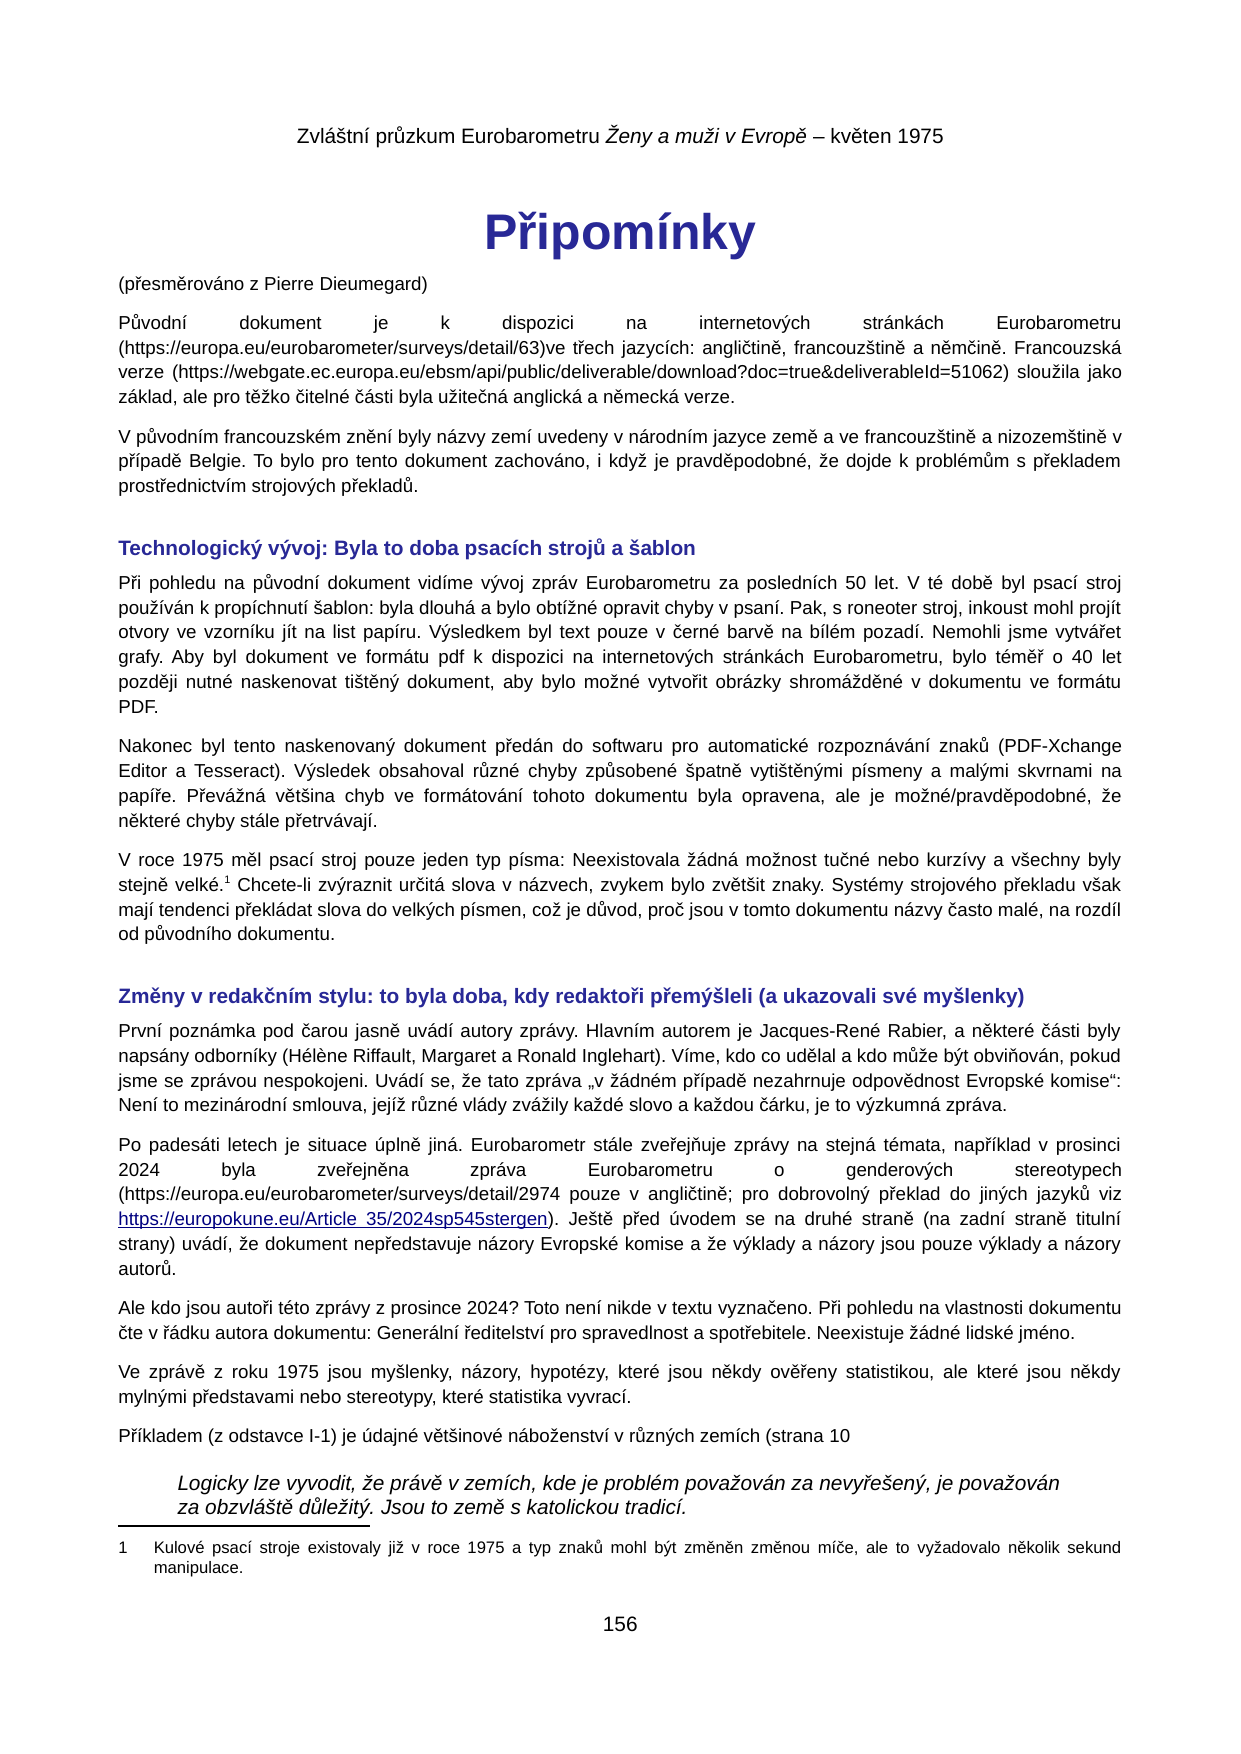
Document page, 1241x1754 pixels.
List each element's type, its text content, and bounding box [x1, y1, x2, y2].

text Ve zprávě z roku 1975 jsou myšlenky, názory, hypotézy, které jsou někdy ověřeny statistikou, ale které jsou někdy mylnými představami nebo stereotypy, které statistika vyvrací. [118, 1361, 1122, 1407]
text Nakonec byl tento naskenovaný dokument předán do softwaru pro automatické rozpoznávání znaků (PDF-Xchange Editor a Tesseract). Výsledek obsahoval různé chyby způsobené špatně vytištěnými písmeny a malými skvrnami na papíře. Převážná většina chyb ve formátování tohoto dokumentu byla opravena, ale je možné/pravděpodobné, že některé chyby stále přetrvávají. [118, 735, 1122, 831]
text Při pohledu na původní dokument vidíme vývoj zpráv Eurobarometru za posledních 50 let. V té době byl psací stroj používán k propíchnutí šablon: byla dlouhá a bylo obtížné opravit chyby v psaní. Pak, s roneoter stroj, inkoust mohl projít otvory ve vzorníku jít na list papíru. Výsledkem byl text pouze v černé barvě na bílém pozadí. Nemohli jsme vytvářet grafy. Aby byl dokument ve formátu pdf k dispozici na internetových stránkách Eurobarometru, bylo téměř o 40 let později nutné naskenovat tištěný dokument, aby bylo možné vytvořit obrázky shromážděné v dokumentu ve formátu PDF. [118, 572, 1122, 717]
text První poznámka pod čarou jasně uvádí autory zprávy. Hlavním autorem je Jacques-René Rabier, a některé části byly napsány odborníky (Hélène Riffault, Margaret a Ronald Inglehart). Víme, kdo co udělal a kdo může být obviňován, pokud jsme se zprávou nespokojeni. Uvádí se, že tato zpráva „v žádném případě nezahrnuje odpovědnost Evropské komise“: Není to mezinárodní smlouva, jejíž různé vlády zvážily každé slovo a každou čárku, je to výzkumná zpráva. [118, 1020, 1122, 1116]
text Původní dokument je k dispozici na internetových stránkách Eurobarometru (https://europa.eu/eurobarometer/surveys/detail/63)ve třech jazycích: angličtině, francouzštině a němčině. Francouzská verze (https://webgate.ec.europa.eu/ebsm/api/public/deliverable/download?doc=true&deliverableId=51062) sloužila jako základ, ale pro těžko čitelné části byla užitečná anglická a německá verze. [118, 312, 1122, 408]
text V roce 1975 měl psací stroj pouze jeden typ písma: Neexistovala žádná možnost tučné nebo kurzívy a všechny byly stejně velké. Chcete-li zvýraznit určitá slova v názvech, zvykem bylo zvětšit znaky. Systémy strojového překladu však mají tendenci překládat slova do velkých písmen, což je důvod, proč jsou v tomto dokumentu názvy často malé, na rozdíl od původního dokumentu. [118, 849, 1122, 945]
text Logicky lze vyvodit, že právě v zemích, kde je problém považován za nevyřešený, je považován za obzvláště důležitý. Jsou to země s katolickou tradicí. [177, 1471, 1063, 1518]
subtitle Technologický vývoj: Byla to doba psacích strojů a šablon [118, 535, 1122, 559]
subtitle Připomínky [118, 202, 1122, 260]
subtitle Změny v redakčním stylu: to byla doba, kdy redaktoři přemýšleli (a ukazovali své myšlenky) [118, 983, 1122, 1007]
text Po padesáti letech je situace úplně jiná. Eurobarometr stále zveřejňuje zprávy na stejná témata, například v prosinci 2024 byla zveřejněna zpráva Eurobarometru o genderových stereotypech (https://europa.eu/eurobarometer/surveys/detail/2974 pouze v angličtině; pro dobrovolný překlad do jiných jazyků viz https://europokune.eu/Article 35/2024sp545stergen). Ještě před úvodem se na druhé straně (na zadní straně titulní strany) uvádí, že dokument nepředstavuje názory Evropské komise a že výklady a názory jsou pouze výklady a názory autorů. [118, 1134, 1122, 1279]
text Kulové psací stroje existovaly již v roce 1975 a typ znaků mohl být změněn změnou míče, ale to vyžadovalo několik sekund manipulace. [118, 1538, 1122, 1577]
text V původním francouzském znění byly názvy zemí uvedeny v národním jazyce země a ve francouzštině a nizozemštině v případě Belgie. To bylo pro tento dokument zachováno, i když je pravděpodobné, že dojde k problémům s překladem prostřednictvím strojových překladů. [118, 426, 1122, 497]
text Ale kdo jsou autoři této zprávy z prosince 2024? Toto není nikde v textu vyznačeno. Při pohledu na vlastnosti dokumentu čte v řádku autora dokumentu: Generální ředitelství pro spravedlnost a spotřebitele. Neexistuje žádné lidské jméno. [118, 1297, 1122, 1343]
text Příkladem (z odstavce I-1) je údajné většinové náboženství v různých zemích (strana 10 [118, 1425, 1122, 1447]
text (přesměrováno z Pierre Dieumegard) [118, 272, 1122, 294]
